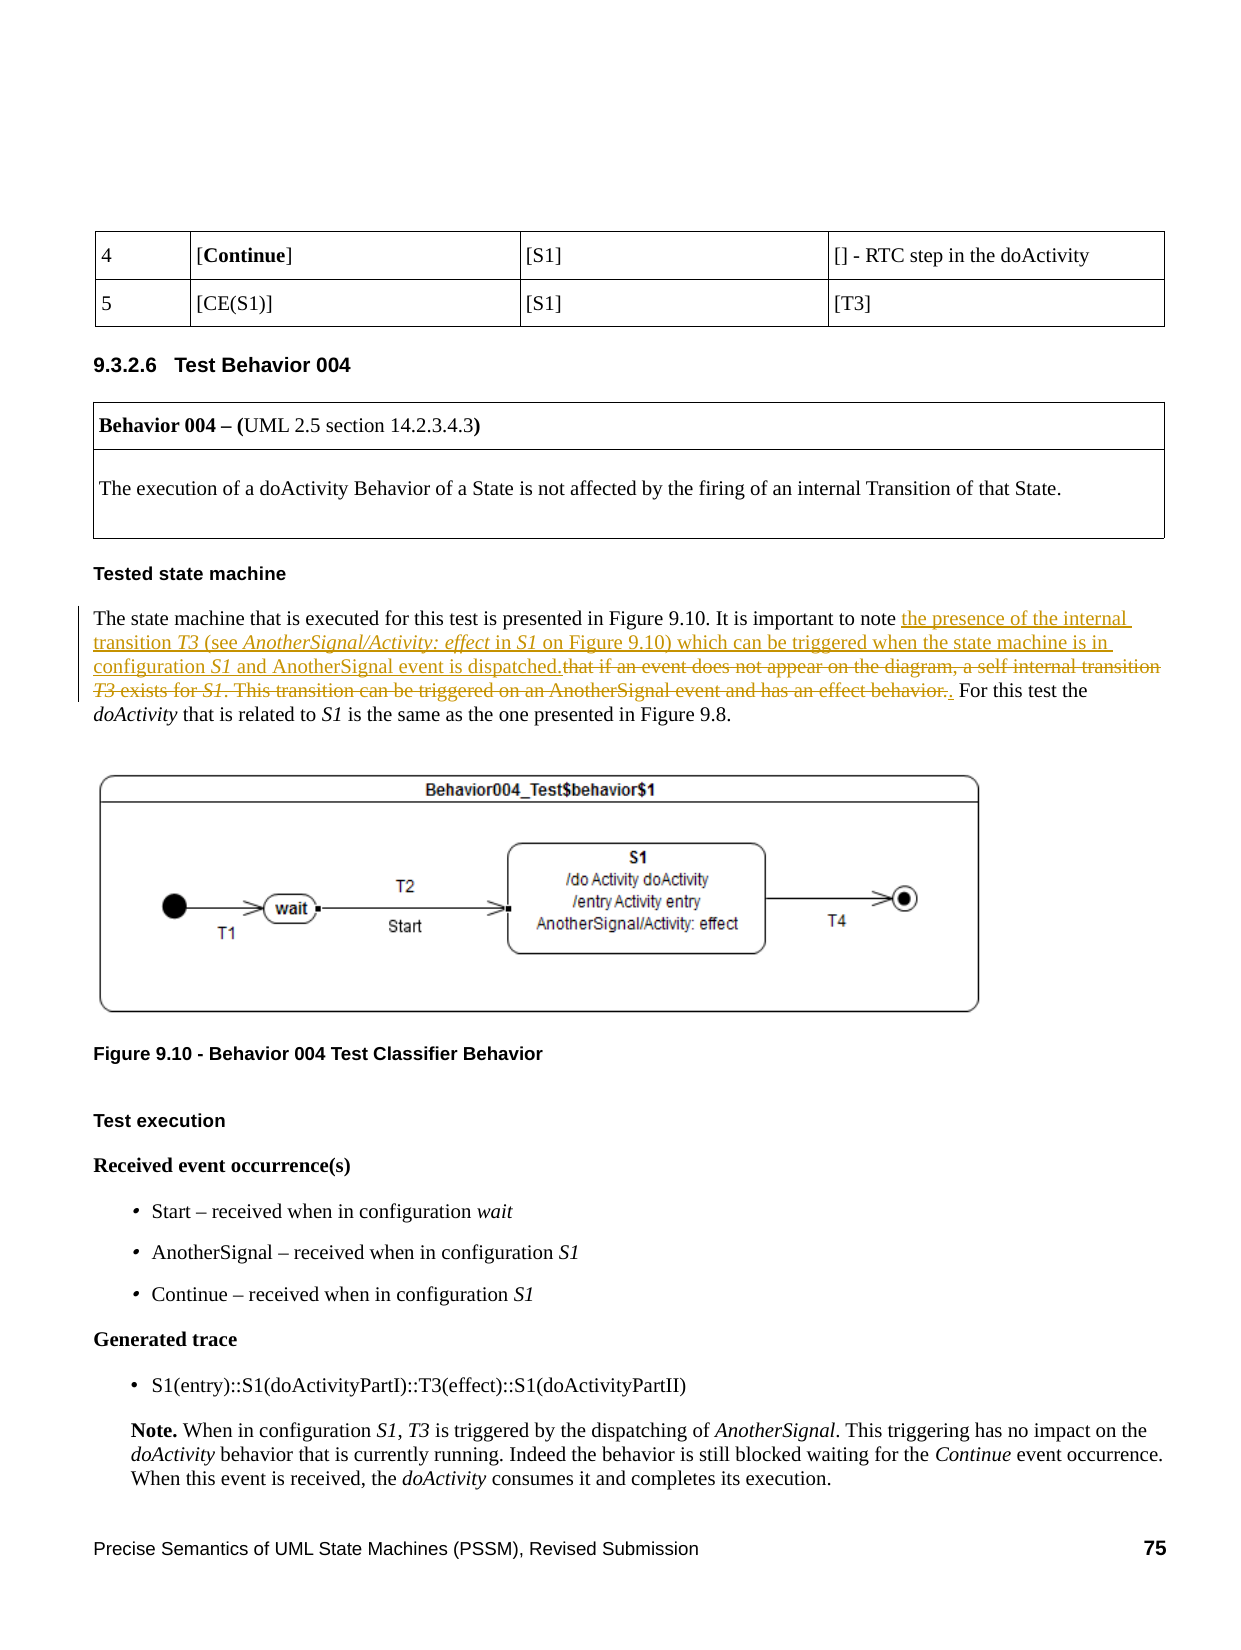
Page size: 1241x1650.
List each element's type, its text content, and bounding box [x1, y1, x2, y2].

text Received event occurrence(s) [93, 1153, 1164, 1177]
table_cell [Continue] [191, 232, 520, 279]
table_cell [T3] [829, 280, 1164, 326]
table_cell [S1] [521, 280, 828, 326]
table_cell 4 [96, 232, 190, 279]
text Note. When in configuration S1, T3 is triggered by the dispatching of AnotherSignal. This triggering has no impact on the doActivity behavior that is currently running. Indeed the behavior is still blocked waiting for the Continue event occurrence. When this event is received, the doActivity consumes it and completes its execution. [131, 1418, 1164, 1490]
text The state machine that is executed for this test is presented in Figure 9.10. It is important to note the presence of the internal transition T3 (see AnotherSignal/Activity: effect in S1 on Figure 9.10) which can be triggered when the state machine is in configuration S1 and AnotherSignal event is dispatched.. For this test the doActivity that is related to S1 is the same as the one presented in Figure 9.8. [93, 606, 1164, 726]
table_header Behavior 004 – (UML 2.5 section 14.2.3.4.3) [94, 403, 1164, 449]
subtitle Test Behavior 004 [93, 352, 1164, 377]
subtitle Tested state machine [93, 563, 1164, 584]
table_cell [] - RTC step in the doActivity [829, 232, 1164, 279]
list S1(entry)::S1(doActivityPartI)::T3(effect)::S1(doActivityPartII) [131, 1372, 1164, 1397]
table_cell [S1] [521, 232, 828, 279]
text Generated trace [93, 1327, 1164, 1351]
table_cell 5 [96, 280, 190, 326]
list AnotherSignal – received when in configuration S1 [131, 1239, 1164, 1264]
table_cell The execution of a doActivity Behavior of a State is not affected by the firing of an internal Transition of that State. [94, 450, 1164, 538]
list Start – received when in configuration wait [131, 1198, 1164, 1223]
text Figure 9.10 - Behavior 004 Test Classifier Behavior [93, 1043, 1164, 1064]
table_cell [CE(S1)] [191, 280, 520, 326]
picture [93, 768, 986, 1022]
list Continue – received when in configuration S1 [131, 1281, 1164, 1306]
subtitle Test execution [93, 1110, 1164, 1132]
